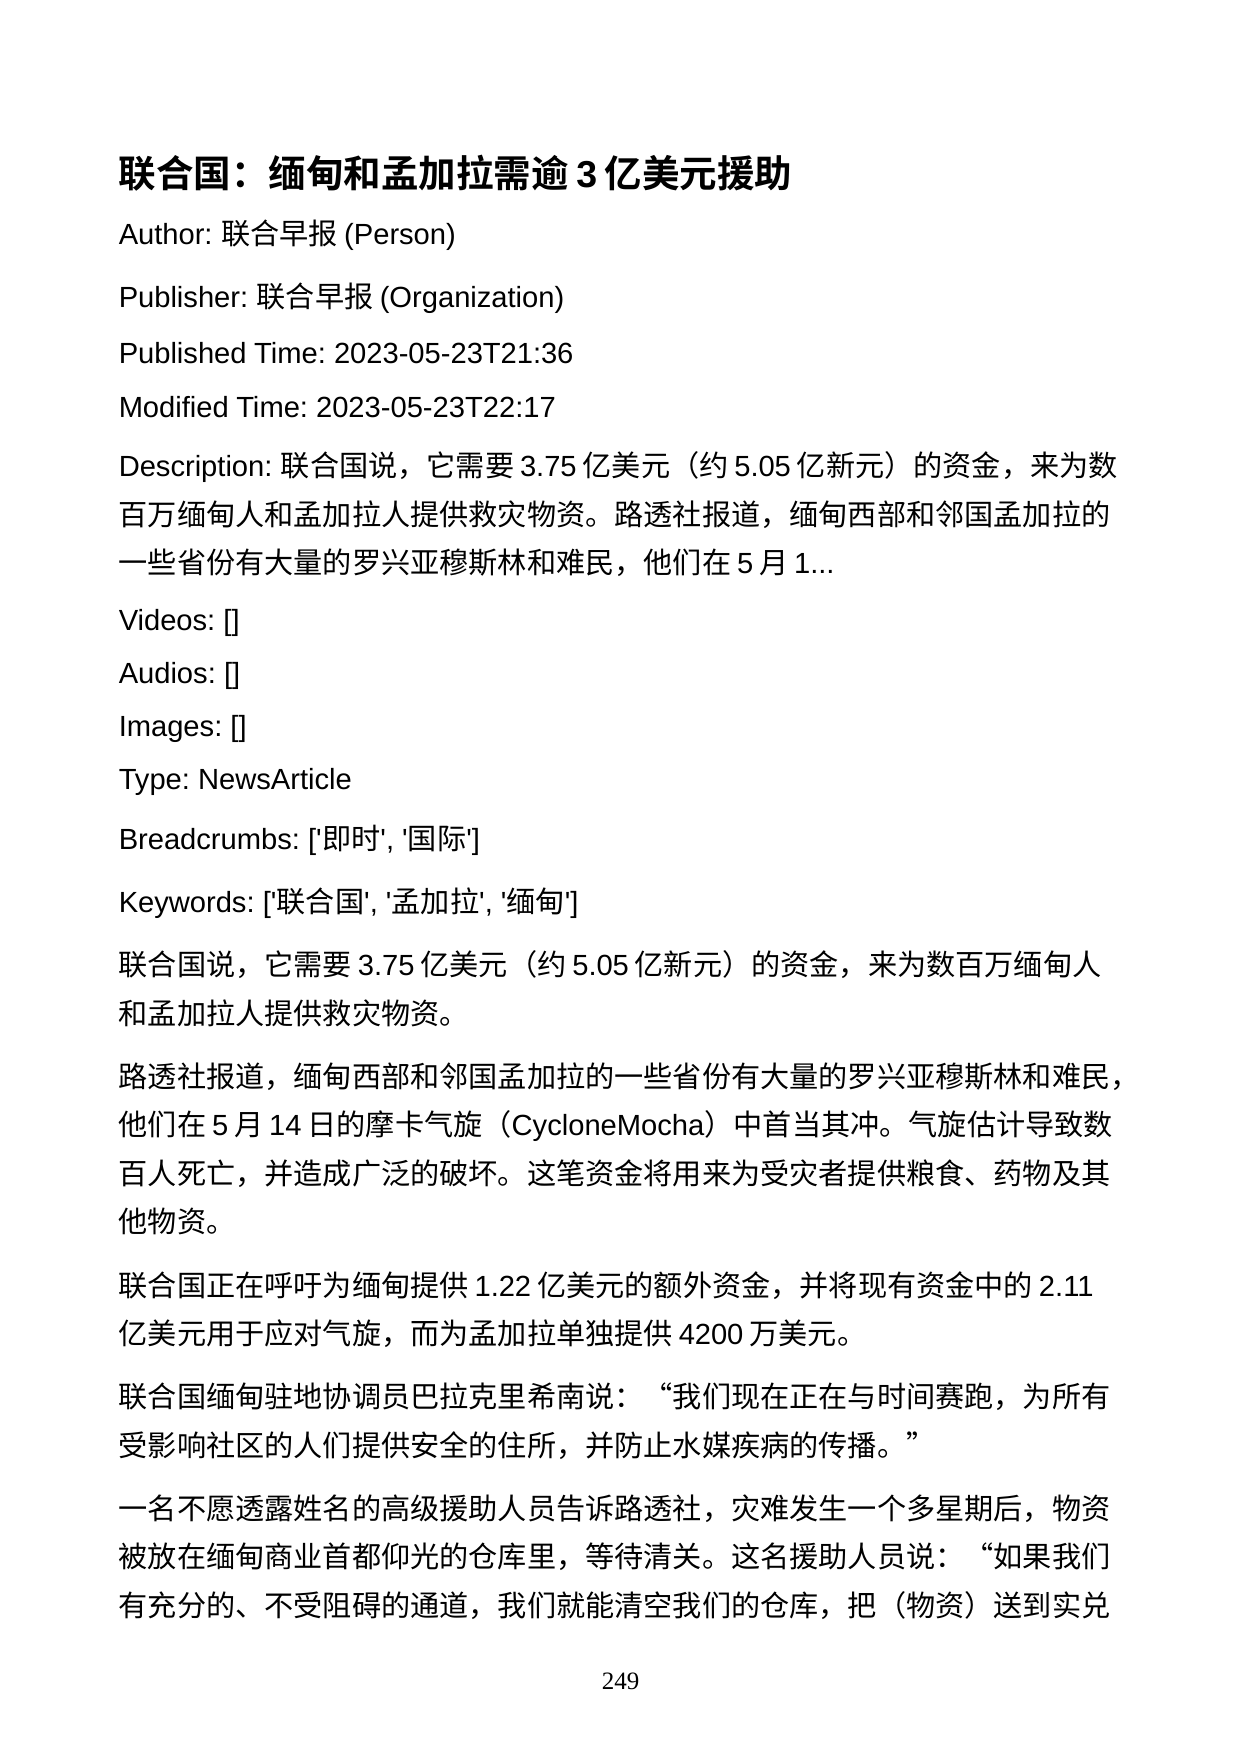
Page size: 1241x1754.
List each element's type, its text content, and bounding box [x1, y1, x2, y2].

text Breadcrumbs: ['即时', '国际'] [118, 816, 1122, 858]
text Author: 联合早报 (Person) [118, 210, 1122, 253]
text Modified Time: 2023-05-23T22:17 [118, 390, 1122, 423]
text Publisher: 联合早报 (Organization) [118, 273, 1122, 316]
text Type: NewsArticle [118, 762, 1122, 796]
text Audios: [] [118, 656, 1122, 690]
text 路透社报道，缅甸西部和邻国孟加拉的一些省份有大量的罗兴亚穆斯林和难民，他们在5月14日的摩卡气旋（CycloneMocha）中首当其冲。气旋估计导致数百人死亡，并造成广泛的破坏。这笔资金将用来为受灾者提供粮食、药物及其他物资。 [118, 1053, 1122, 1241]
text Description: 联合国说，它需要3.75亿美元（约5.05亿新元）的资金，来为数百万缅甸人和孟加拉人提供救灾物资。路透社报道，缅甸西部和邻国孟加拉的一些省份有大量的罗兴亚穆斯林和难民，他们在5月1... [118, 443, 1122, 582]
text Images: [] [118, 709, 1122, 743]
subtitle 联合国：缅甸和孟加拉需逾3亿美元援助 [118, 143, 1122, 198]
text Keywords: ['联合国', '孟加拉', '缅甸'] [118, 879, 1122, 921]
text Videos: [] [118, 603, 1122, 637]
text Published Time: 2023-05-23T21:36 [118, 337, 1122, 370]
text 一名不愿透露姓名的高级援助人员告诉路透社，灾难发生一个多星期后，物资被放在缅甸商业首都仰光的仓库里，等待清关。这名援助人员说：“如果我们有充分的、不受阻碍的通道，我们就能清空我们的仓库，把（物资）送到实兑 [118, 1486, 1122, 1625]
text 联合国说，它需要3.75亿美元（约5.05亿新元）的资金，来为数百万缅甸人和孟加拉人提供救灾物资。 [118, 942, 1122, 1033]
text 联合国正在呼吁为缅甸提供1.22亿美元的额外资金，并将现有资金中的2.11亿美元用于应对气旋，而为孟加拉单独提供4200万美元。 [118, 1262, 1122, 1353]
text 联合国缅甸驻地协调员巴拉克里希南说：“我们现在正在与时间赛跑，为所有受影响社区的人们提供安全的住所，并防止水媒疾病的传播。” [118, 1374, 1122, 1465]
